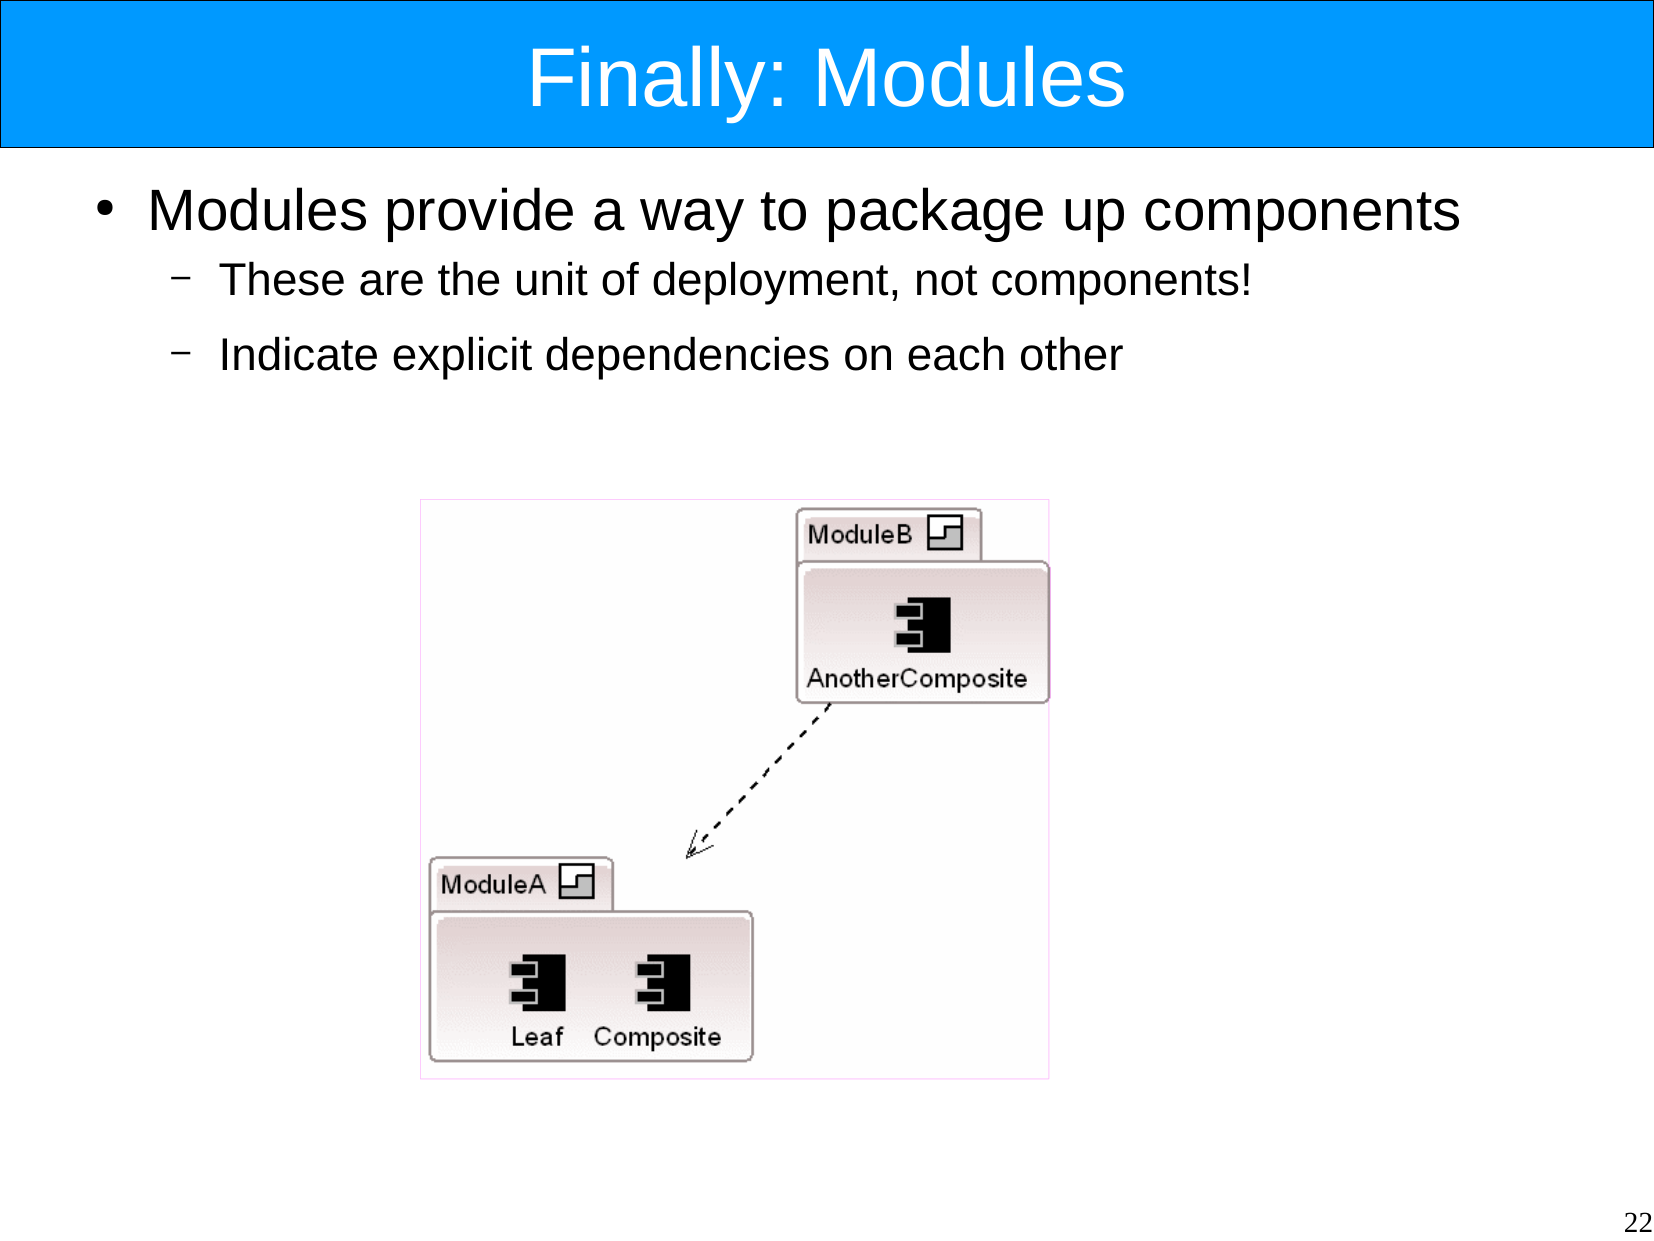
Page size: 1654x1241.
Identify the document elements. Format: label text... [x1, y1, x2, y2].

list Modules provide a way to package up components These are the unit of deployment, not components! Indicate explicit dependencies on each other [76, 177, 1565, 1196]
title Finally: Modules [82, 21, 1571, 135]
picture [419, 498, 1063, 1093]
